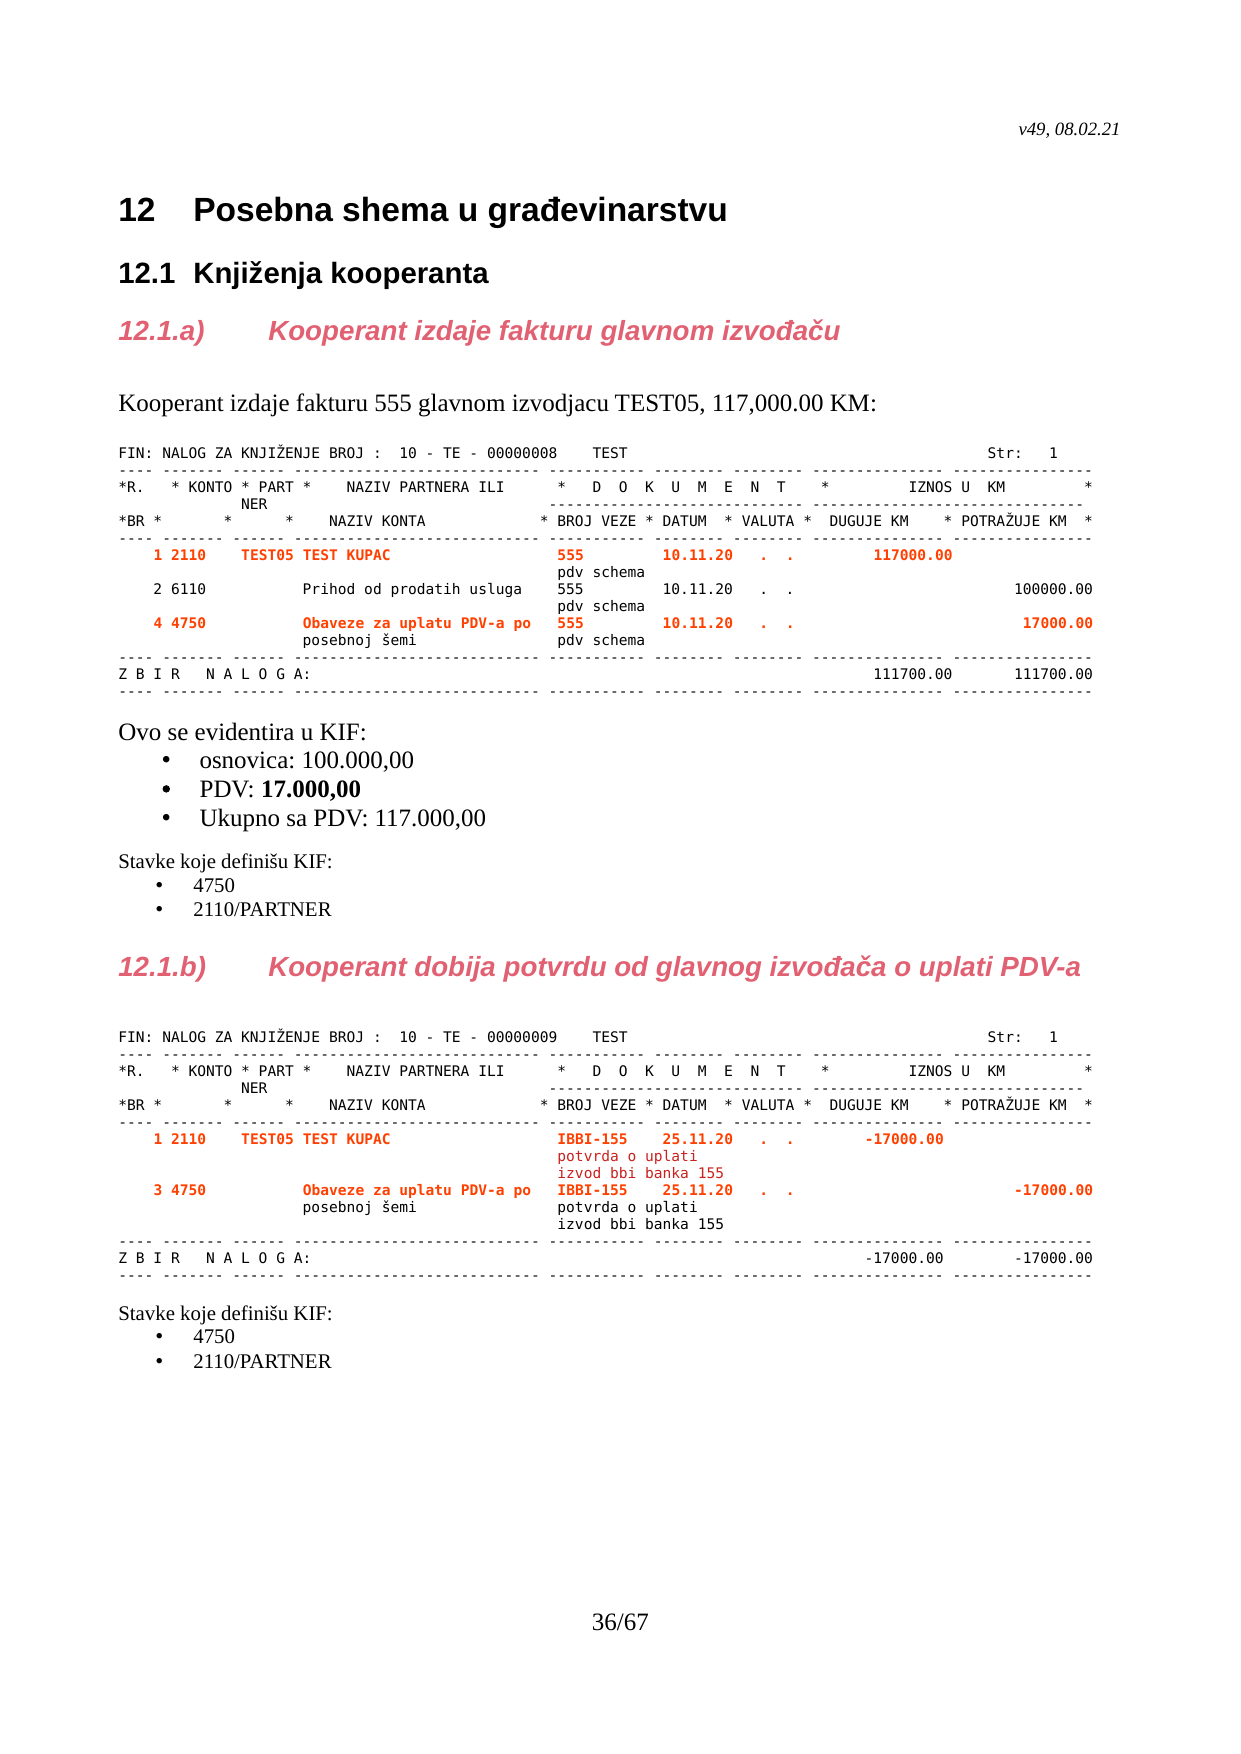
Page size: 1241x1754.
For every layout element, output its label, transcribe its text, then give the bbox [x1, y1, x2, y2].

text 1 2110 TEST05 TEST KUPAC 555 10.11.20 . . 117000.00 [118, 547, 1122, 564]
list 2110/PARTNER [156, 897, 1122, 921]
list osnovica: 100.000,00 [162, 746, 1122, 774]
text Z B I R N A L O G A: 111700.00 111700.00 [118, 666, 1122, 683]
text ---- ------- ------ ---------------------------- ----------- -------- -------- --------------- ---------------- [118, 1046, 1122, 1063]
subtitle Knjiženja kooperanta [118, 256, 1122, 289]
text 1 2110 TEST05 TEST KUPAC IBBI-155 25.11.20 . . -17000.00 [118, 1131, 1122, 1148]
text posebnoj šemi potvrda o uplati [118, 1198, 1122, 1216]
text *BR * * * NAZIV KONTA * BROJ VEZE * DATUM * VALUTA * DUGUJE KM * POTRAŽUJE KM * [118, 1097, 1122, 1114]
text pdv schema [118, 564, 1122, 581]
text izvod bbi banka 155 [118, 1164, 1122, 1182]
text Ovo se evidentira u KIF: [118, 717, 1122, 746]
text Kooperant izdaje fakturu 555 glavnom izvodjacu TEST05, 117,000.00 KM: [118, 388, 1122, 416]
list 4750 [156, 873, 1122, 897]
subtitle Kooperant dobija potvrdu od glavnog izvođača o uplati PDV-a [118, 950, 1122, 982]
text 2 6110 Prihod od prodatih usluga 555 10.11.20 . . 100000.00 [118, 581, 1122, 598]
text *R. * KONTO * PART * NAZIV PARTNERA ILI * D O K U M E N T * IZNOS U KM * [118, 479, 1122, 496]
text izvod bbi banka 155 [118, 1216, 1122, 1232]
text *BR * * * NAZIV KONTA * BROJ VEZE * DATUM * VALUTA * DUGUJE KM * POTRAŽUJE KM * [118, 513, 1122, 530]
text NER ----------------------------- ------------------------------- [118, 1080, 1122, 1097]
text FIN: NALOG ZA KNJIŽENJE BROJ : 10 - TE - 00000009 TEST Str: 1 [118, 1029, 1122, 1046]
text pdv schema [118, 598, 1122, 615]
text ---- ------- ------ ---------------------------- ----------- -------- -------- --------------- ---------------- [118, 683, 1122, 700]
text ---- ------- ------ ---------------------------- ----------- -------- -------- --------------- ---------------- [118, 1114, 1122, 1131]
text posebnoj šemi pdv schema [118, 632, 1122, 649]
text 3 4750 Obaveze za uplatu PDV-a po IBBI-155 25.11.20 . . -17000.00 [118, 1182, 1122, 1198]
subtitle Kooperant izdaje fakturu glavnom izvođaču [118, 314, 1122, 346]
text potvrda o uplati [118, 1148, 1122, 1164]
text Stavke koje definišu KIF: [118, 1300, 1122, 1324]
text 4 4750 Obaveze za uplatu PDV-a po 555 10.11.20 . . 17000.00 [118, 615, 1122, 632]
text *R. * KONTO * PART * NAZIV PARTNERA ILI * D O K U M E N T * IZNOS U KM * [118, 1063, 1122, 1080]
text FIN: NALOG ZA KNJIŽENJE BROJ : 10 - TE - 00000008 TEST Str: 1 [118, 445, 1122, 462]
text Z B I R N A L O G A: -17000.00 -17000.00 [118, 1249, 1122, 1266]
list Ukupno sa PDV: 117.000,00 [162, 803, 1122, 832]
text ---- ------- ------ ---------------------------- ----------- -------- -------- --------------- ---------------- [118, 530, 1122, 547]
text ---- ------- ------ ---------------------------- ----------- -------- -------- --------------- ---------------- [118, 649, 1122, 666]
text ---- ------- ------ ---------------------------- ----------- -------- -------- --------------- ---------------- [118, 1232, 1122, 1249]
text NER ----------------------------- ------------------------------- [118, 496, 1122, 513]
text ---- ------- ------ ---------------------------- ----------- -------- -------- --------------- ---------------- [118, 1266, 1122, 1283]
list 4750 [156, 1324, 1122, 1348]
list PDV: 17.000,00 [162, 774, 1122, 803]
text ---- ------- ------ ---------------------------- ----------- -------- -------- --------------- ---------------- [118, 462, 1122, 479]
subtitle Posebna shema u građevinarstvu [118, 190, 1122, 229]
list 2110/PARTNER [156, 1348, 1122, 1373]
text Stavke koje definišu KIF: [118, 849, 1122, 873]
